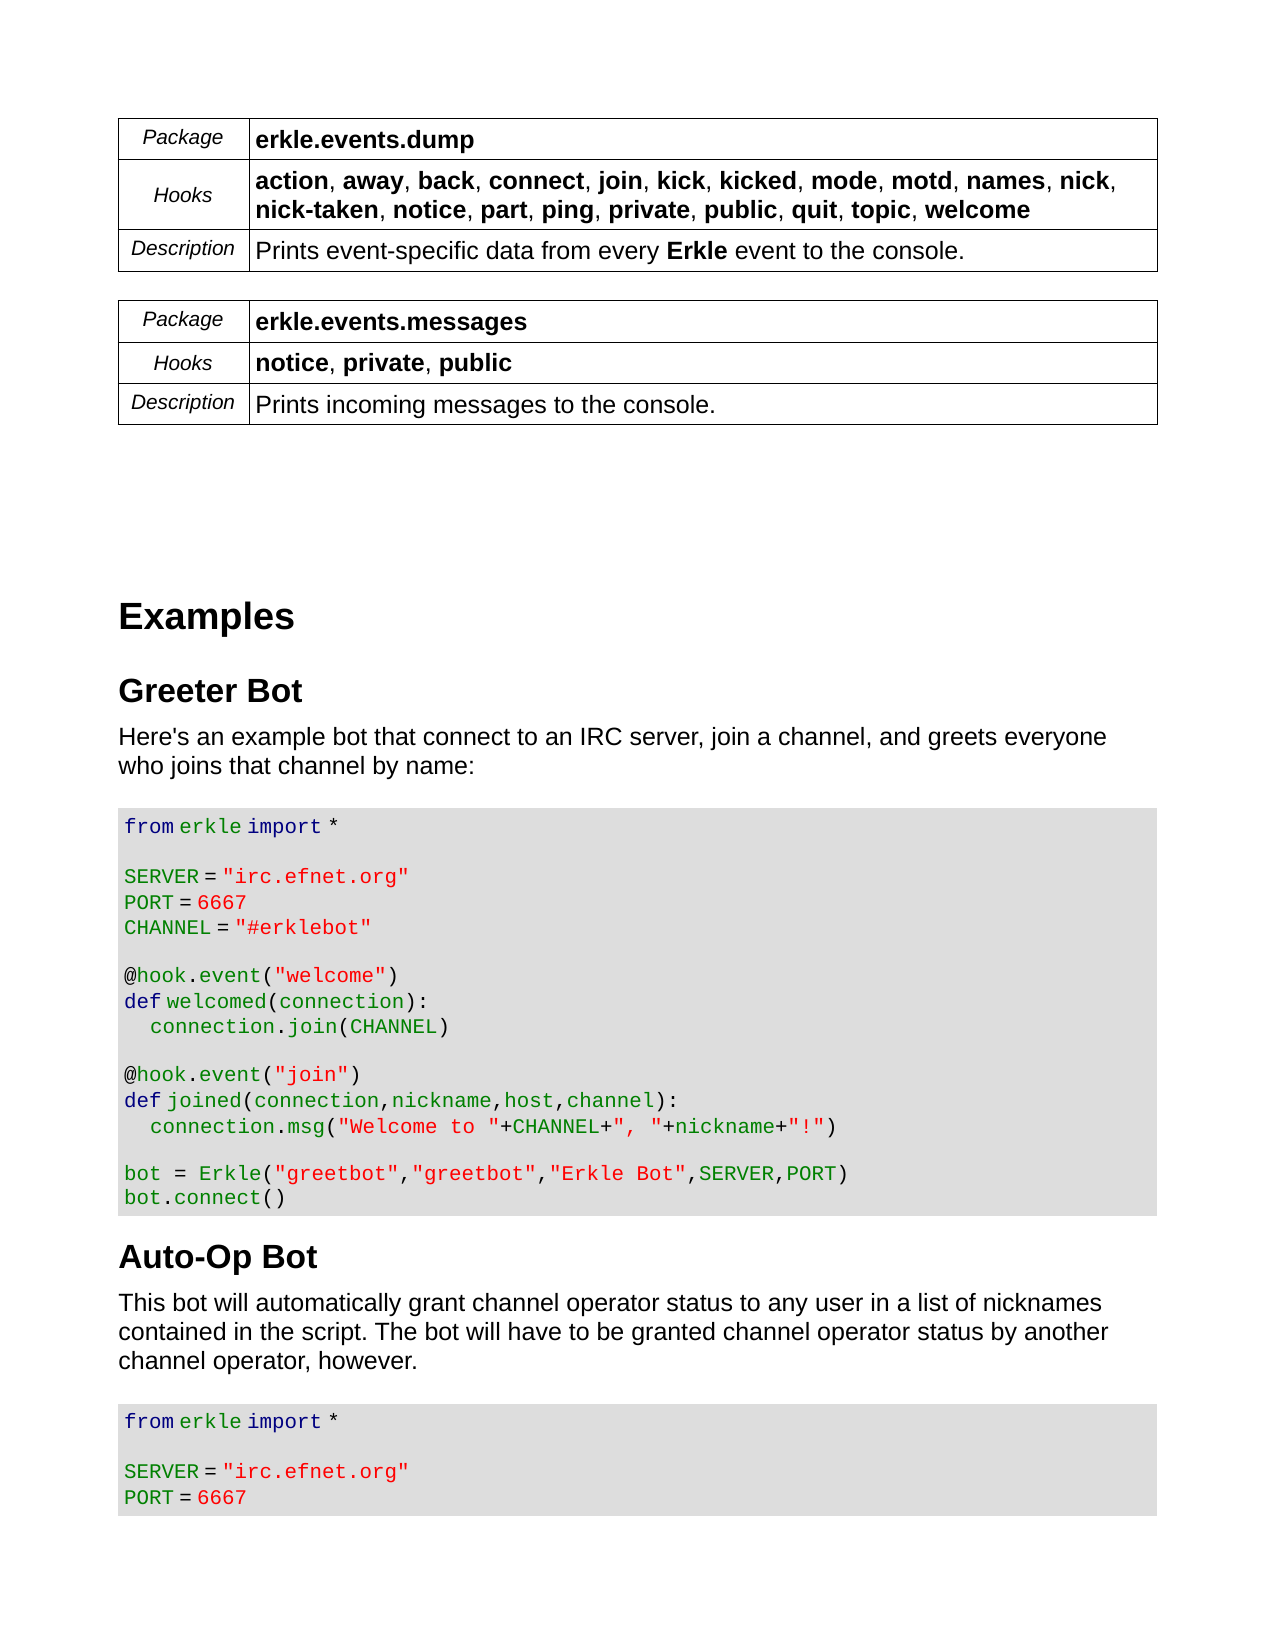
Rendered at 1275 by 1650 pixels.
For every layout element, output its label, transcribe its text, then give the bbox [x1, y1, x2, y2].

subtitle Greeter Bot [118, 671, 1157, 709]
table_cell Description [119, 384, 249, 424]
table_cell action, away, back, connect, join, kick, kicked, mode, motd, names, nick, nick-taken, notice, part, ping, private, public, quit, topic, welcome [250, 160, 1157, 229]
text Here's an example bot that connect to an IRC server, join a channel, and greets everyone who joins that channel by name: [118, 722, 1157, 779]
table_header Package [119, 119, 249, 159]
table_cell Hooks [119, 160, 249, 229]
table_cell Prints event-specific data from every Erkle event to the console. [250, 230, 1157, 271]
text This bot will automatically grant channel operator status to any user in a list of nicknames contained in the script. The bot will have to be granted channel operator status by another channel operator, however. [118, 1288, 1157, 1375]
subtitle Auto-Op Bot [118, 1237, 1157, 1276]
table_header erkle.events.dump [250, 119, 1157, 159]
table_header erkle.events.messages [250, 301, 1157, 342]
table_cell Prints incoming messages to the console. [250, 384, 1157, 424]
table_header from erkle import * SERVER = "irc.efnet.org" PORT = 6667 [118, 1404, 1157, 1516]
table_cell Hooks [119, 343, 249, 383]
table_header from erkle import * SERVER = "irc.efnet.org" PORT = 6667 CHANNEL = "#erklebot" @hook.event("welcome") def welcomed(connection): connection.join(CHANNEL) @hook.event("join") def joined(connection,nickname,host,channel): connection.msg("Welcome to "+CHANNEL+", "+nickname+"!") bot = Erkle("greetbot","greetbot","Erkle Bot",SERVER,PORT) bot.connect() [118, 808, 1157, 1216]
table_header Package [119, 301, 249, 342]
subtitle Examples [118, 594, 1157, 638]
table_cell Description [119, 230, 249, 271]
table_cell notice, private, public [250, 343, 1157, 383]
